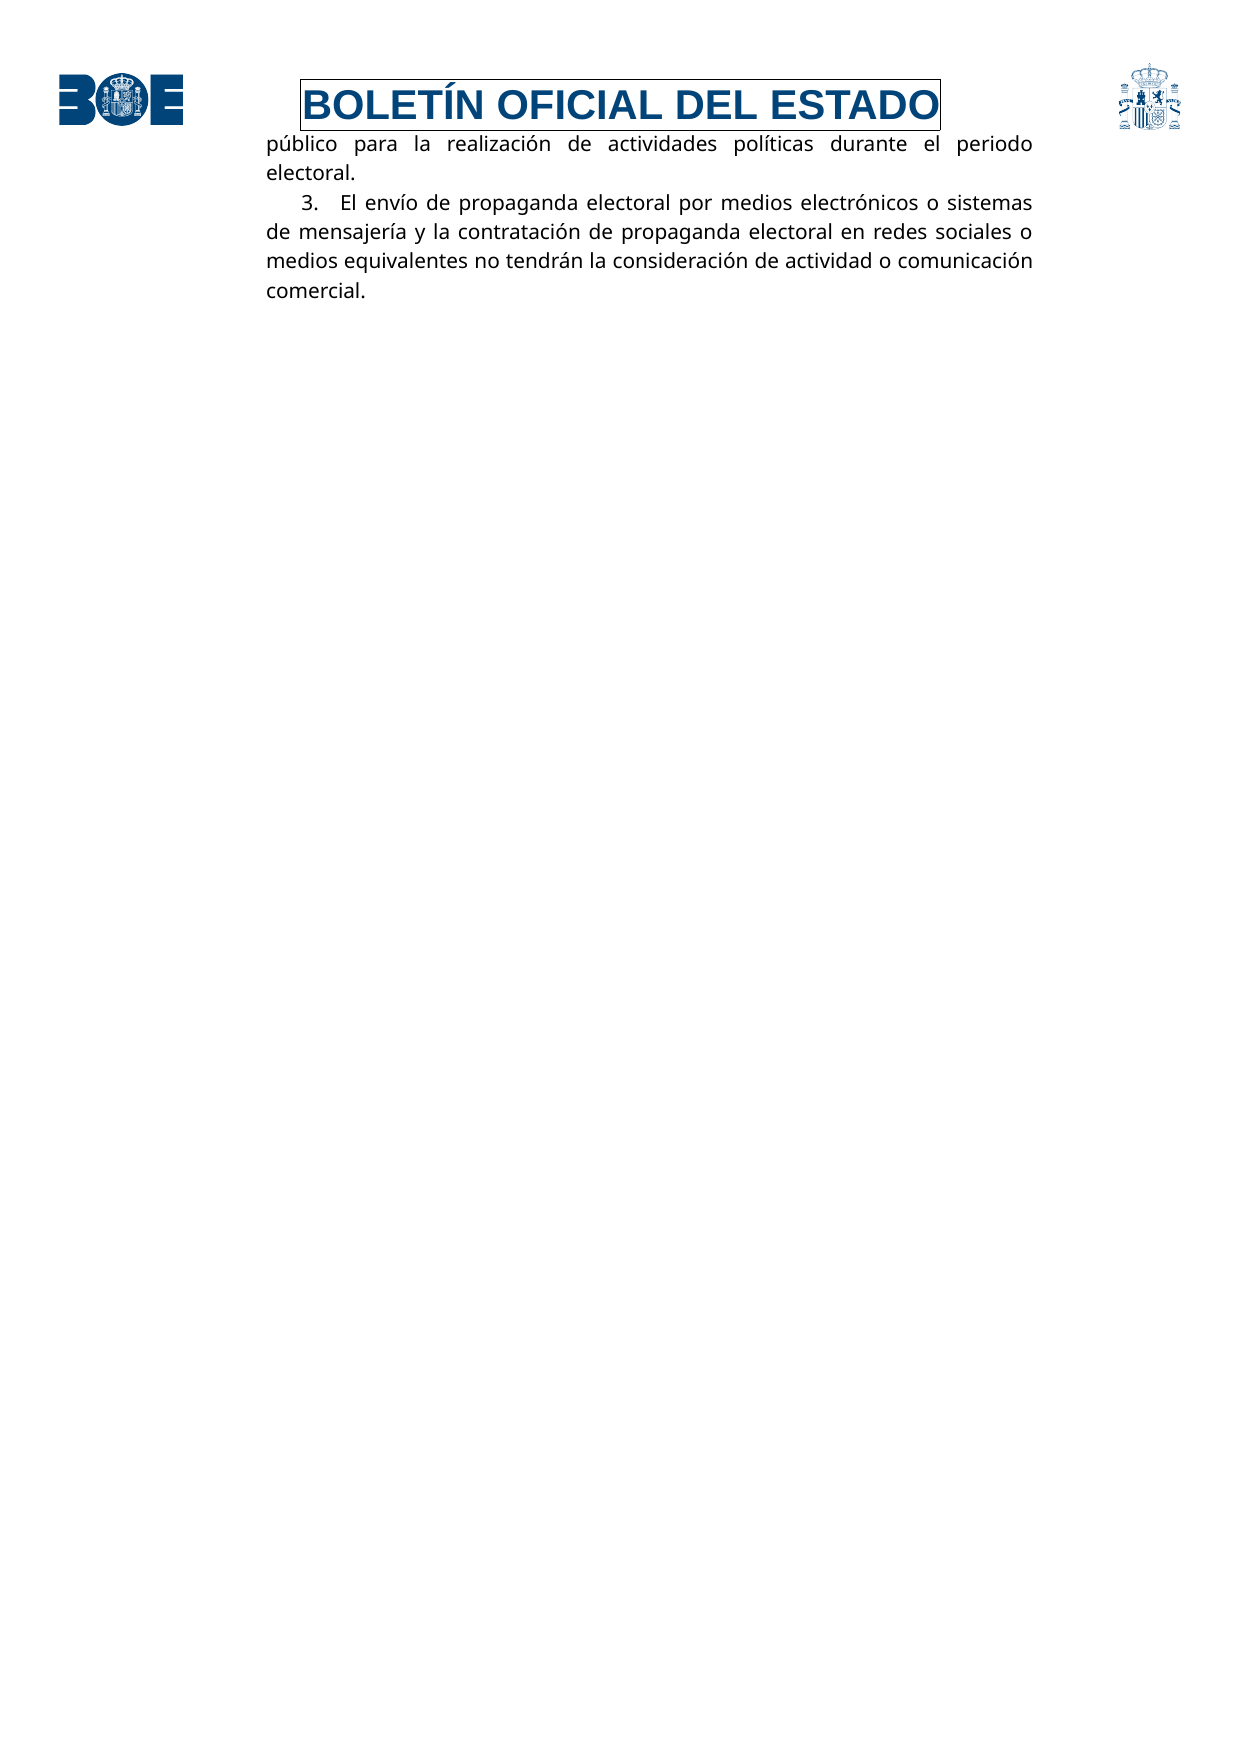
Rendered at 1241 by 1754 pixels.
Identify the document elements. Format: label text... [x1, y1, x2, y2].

list público para la realización de actividades políticas durante el periodo electoral. [266, 129, 1033, 187]
list El envío de propaganda electoral por medios electrónicos o sistemas de mensajería y la contratación de propaganda electoral en redes sociales o medios equivalentes no tendrán la consideración de actividad o comunicación comercial. [266, 188, 1034, 304]
picture [59, 73, 183, 126]
picture [1118, 63, 1181, 130]
